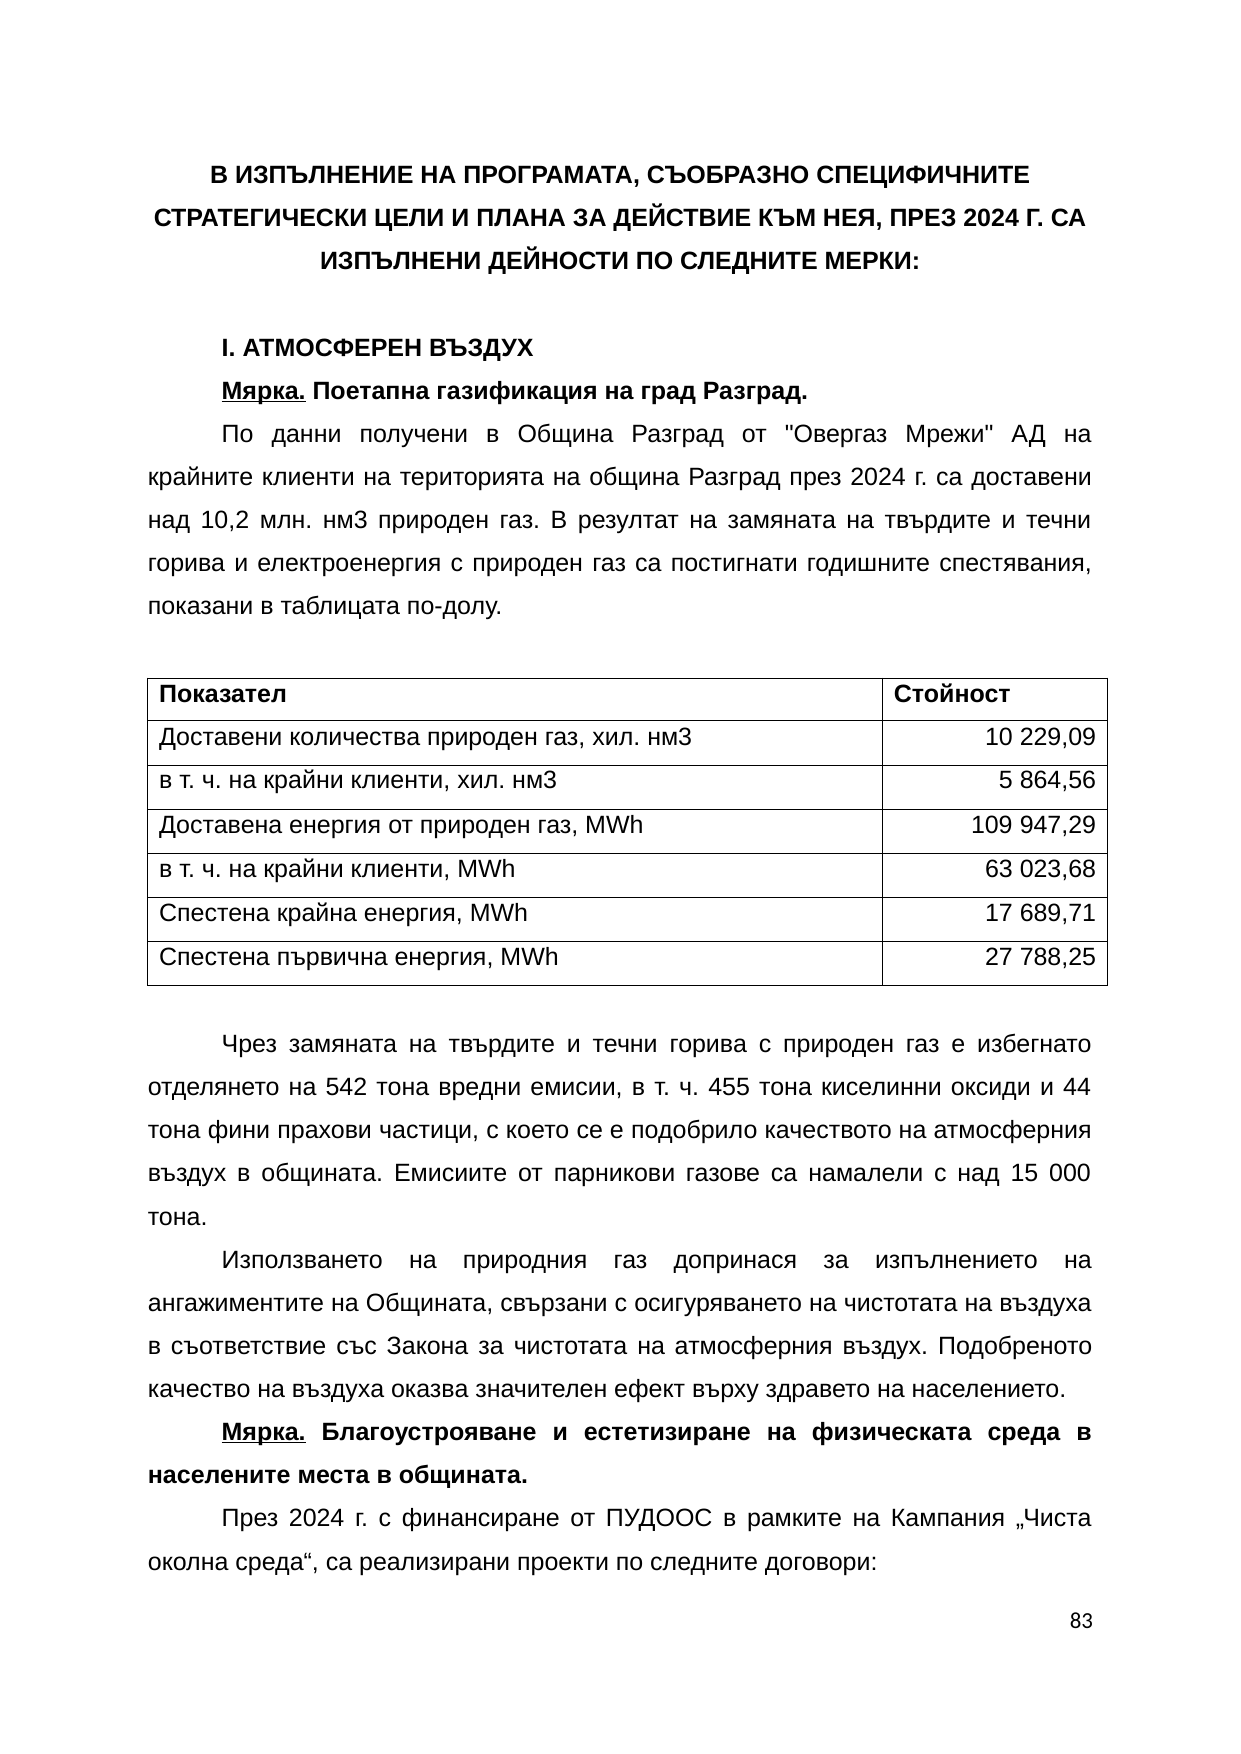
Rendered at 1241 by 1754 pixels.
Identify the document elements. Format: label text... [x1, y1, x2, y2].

table_cell Доставена енергия от природен газ, MWh [148, 810, 882, 853]
text В ИЗПЪЛНЕНИЕ НА ПРОГРАМАТА, СЪОБРАЗНО СПЕЦИФИЧНИТЕ СТРАТЕГИЧЕСКИ ЦЕЛИ И ПЛАНА ЗА ДЕЙСТВИЕ КЪМ НЕЯ, ПРЕЗ 2024 Г. СА ИЗПЪЛНЕНИ ДЕЙНОСТИ ПО СЛЕДНИТЕ МЕРКИ: [148, 160, 1093, 275]
text Мярка. Поетапна газификация на град Разград. [148, 376, 1093, 404]
table_cell в т. ч. на крайни клиенти, MWh [148, 854, 882, 897]
table_cell в т. ч. на крайни клиенти, хил. нм3 [148, 766, 882, 808]
table_cell 27 788,25 [883, 942, 1107, 985]
text Мярка. Благоустрояване и естетизиране на физическата среда в населените места в общината. [148, 1417, 1093, 1489]
text Използването на природния газ допринася за изпълнението на ангажиментите на Общината, свързани с осигуряването на чистотата на въздуха в съответствие със Закона за чистотата на атмосферния въздух. Подобреното качество на въздуха оказва значителен ефект върху здравето на населението. [148, 1244, 1093, 1403]
text Чрез замяната на твърдите и течни горива с природен газ е избегнато отделянето на 542 тона вредни емисии, в т. ч. 455 тона киселинни оксиди и 44 тона фини прахови частици, с което се е подобрило качеството на атмосферния въздух в общината. Емисиите от парникови газове са намалели с над 15 000 тона. [148, 1029, 1093, 1230]
table_cell 10 229,09 [883, 721, 1107, 764]
text По данни получени в Община Разград от "Овергаз Мрежи" АД на крайните клиенти на територията на община Разград през 2024 г. са доставени над 10,2 млн. нм3 природен газ. В резултат на замяната на твърдите и течни горива и електроенергия с природен газ са постигнати годишните спестявания, показани в таблицата по-долу. [148, 419, 1093, 620]
table_header Показател [148, 679, 882, 720]
table_cell 5 864,56 [883, 766, 1107, 808]
table_cell 109 947,29 [883, 810, 1107, 853]
table_cell Спестена крайна енергия, MWh [148, 898, 882, 941]
table_cell Доставени количества природен газ, хил. нм3 [148, 721, 882, 764]
table_cell 63 023,68 [883, 854, 1107, 897]
text I. АТМОСФЕРЕН ВЪЗДУХ [148, 332, 1093, 361]
text През 2024 г. с финансиране от ПУДООС в рамките на Кампания „Чиста околна среда“, са реализирани проекти по следните договори: [148, 1503, 1093, 1575]
table_cell Спестена първична енергия, MWh [148, 942, 882, 985]
table_cell 17 689,71 [883, 898, 1107, 941]
table_header Стойност [883, 679, 1107, 720]
